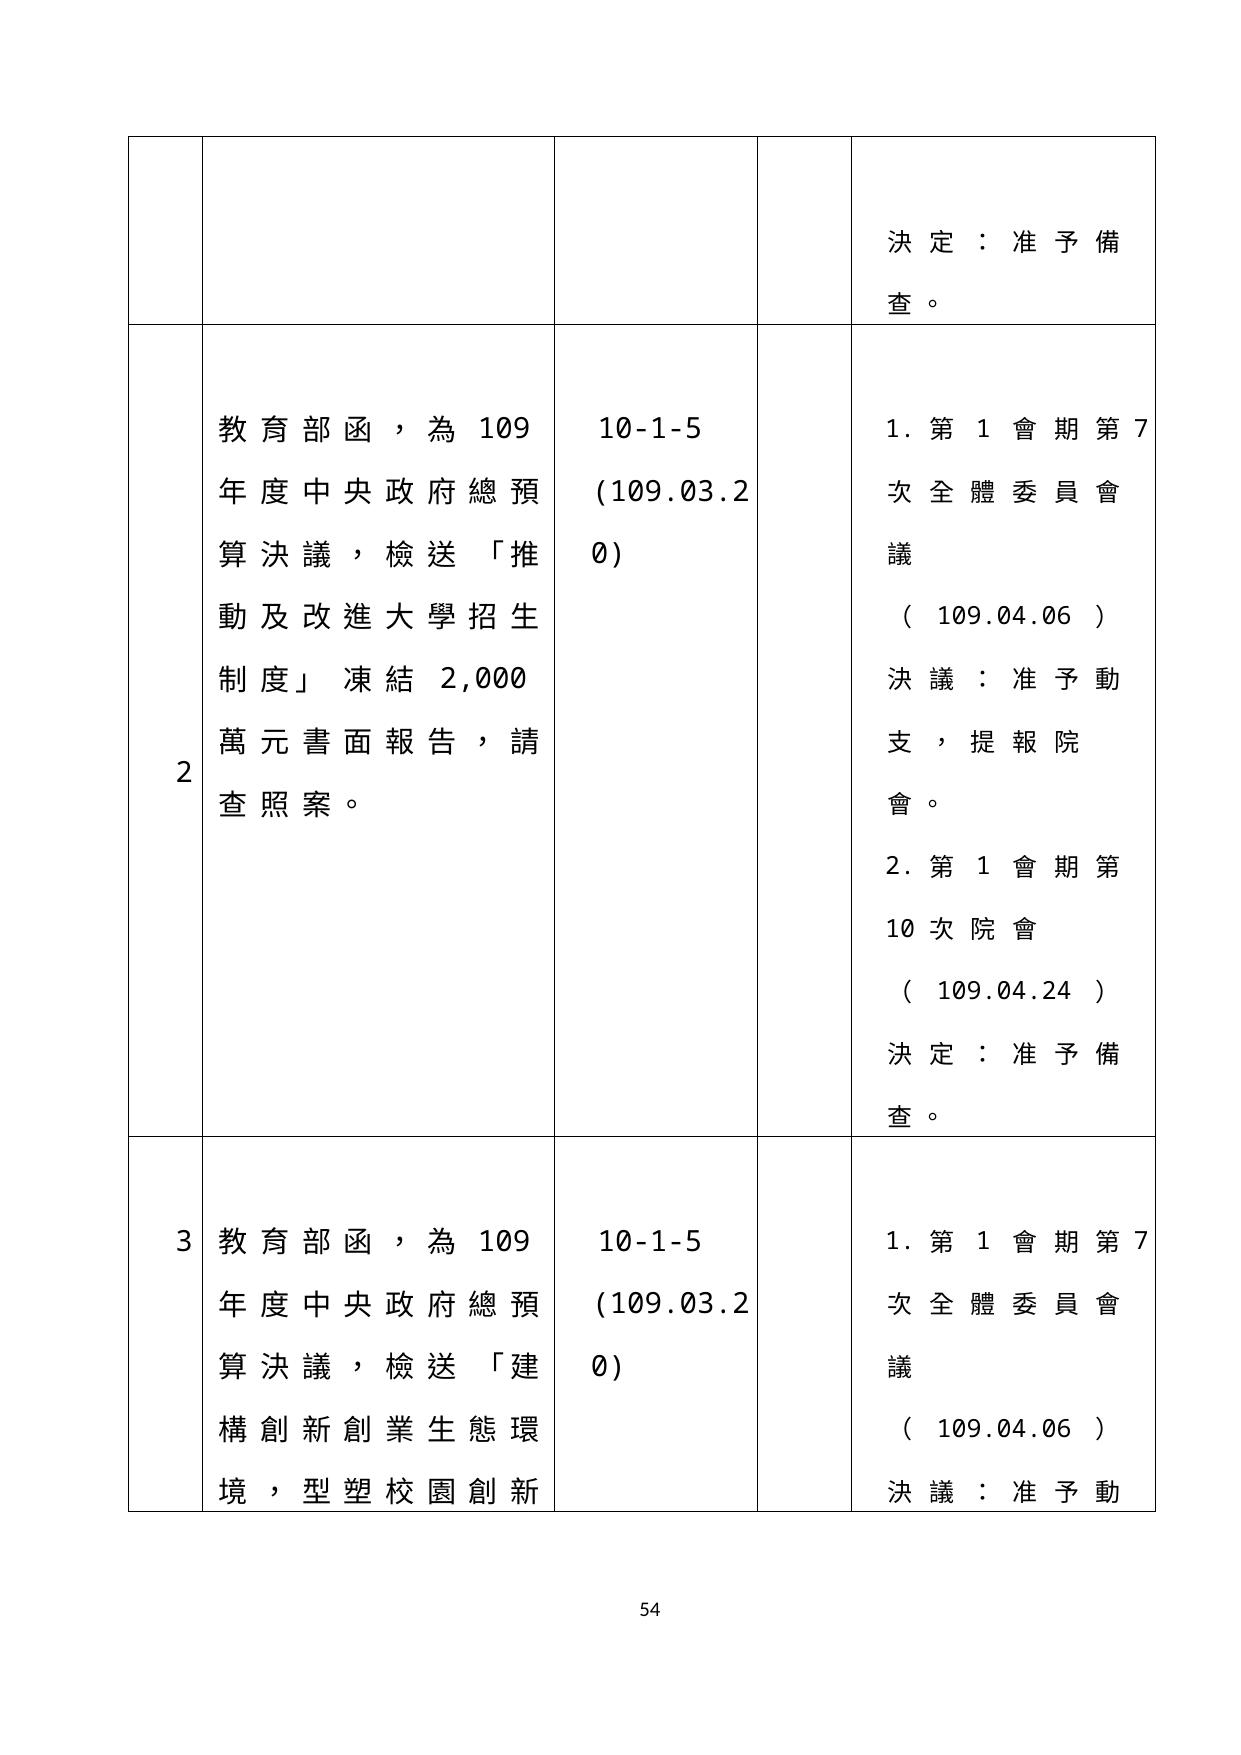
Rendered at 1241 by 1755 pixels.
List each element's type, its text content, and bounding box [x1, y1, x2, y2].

table_cell 10-1-5 (109.03.20) [555, 1137, 757, 1511]
table_cell [758, 1137, 851, 1511]
table_cell [129, 1137, 202, 1511]
table_cell 1.第1會期第7次全體委員會議（109.04.06）決議：准予動 [852, 1137, 1155, 1511]
table_cell 教育部函，為109年度中央政府總預算決議，檢送「建構創新創業生態環境，型塑校園創新 [203, 1137, 554, 1511]
table_cell [758, 137, 851, 323]
table_cell [203, 137, 554, 323]
table_cell [758, 325, 851, 1136]
table_cell 10-1-5 (109.03.20) [555, 325, 757, 1136]
table_cell [129, 137, 202, 323]
table_cell 決定：准予備查。 [852, 137, 1155, 323]
table_cell [129, 325, 202, 1136]
table_cell [555, 137, 757, 323]
table_cell 教育部函，為109年度中央政府總預算決議，檢送「推動及改進大學招生制度」凍結2,000萬元書面報告，請查照案。 [203, 325, 554, 1136]
table_cell 1.第1會期第7次全體委員會議（109.04.06）決議：准予動支，提報院會。 2.第1會期第10次院會（109.04.24）決定：准予備查。 [852, 325, 1155, 1136]
